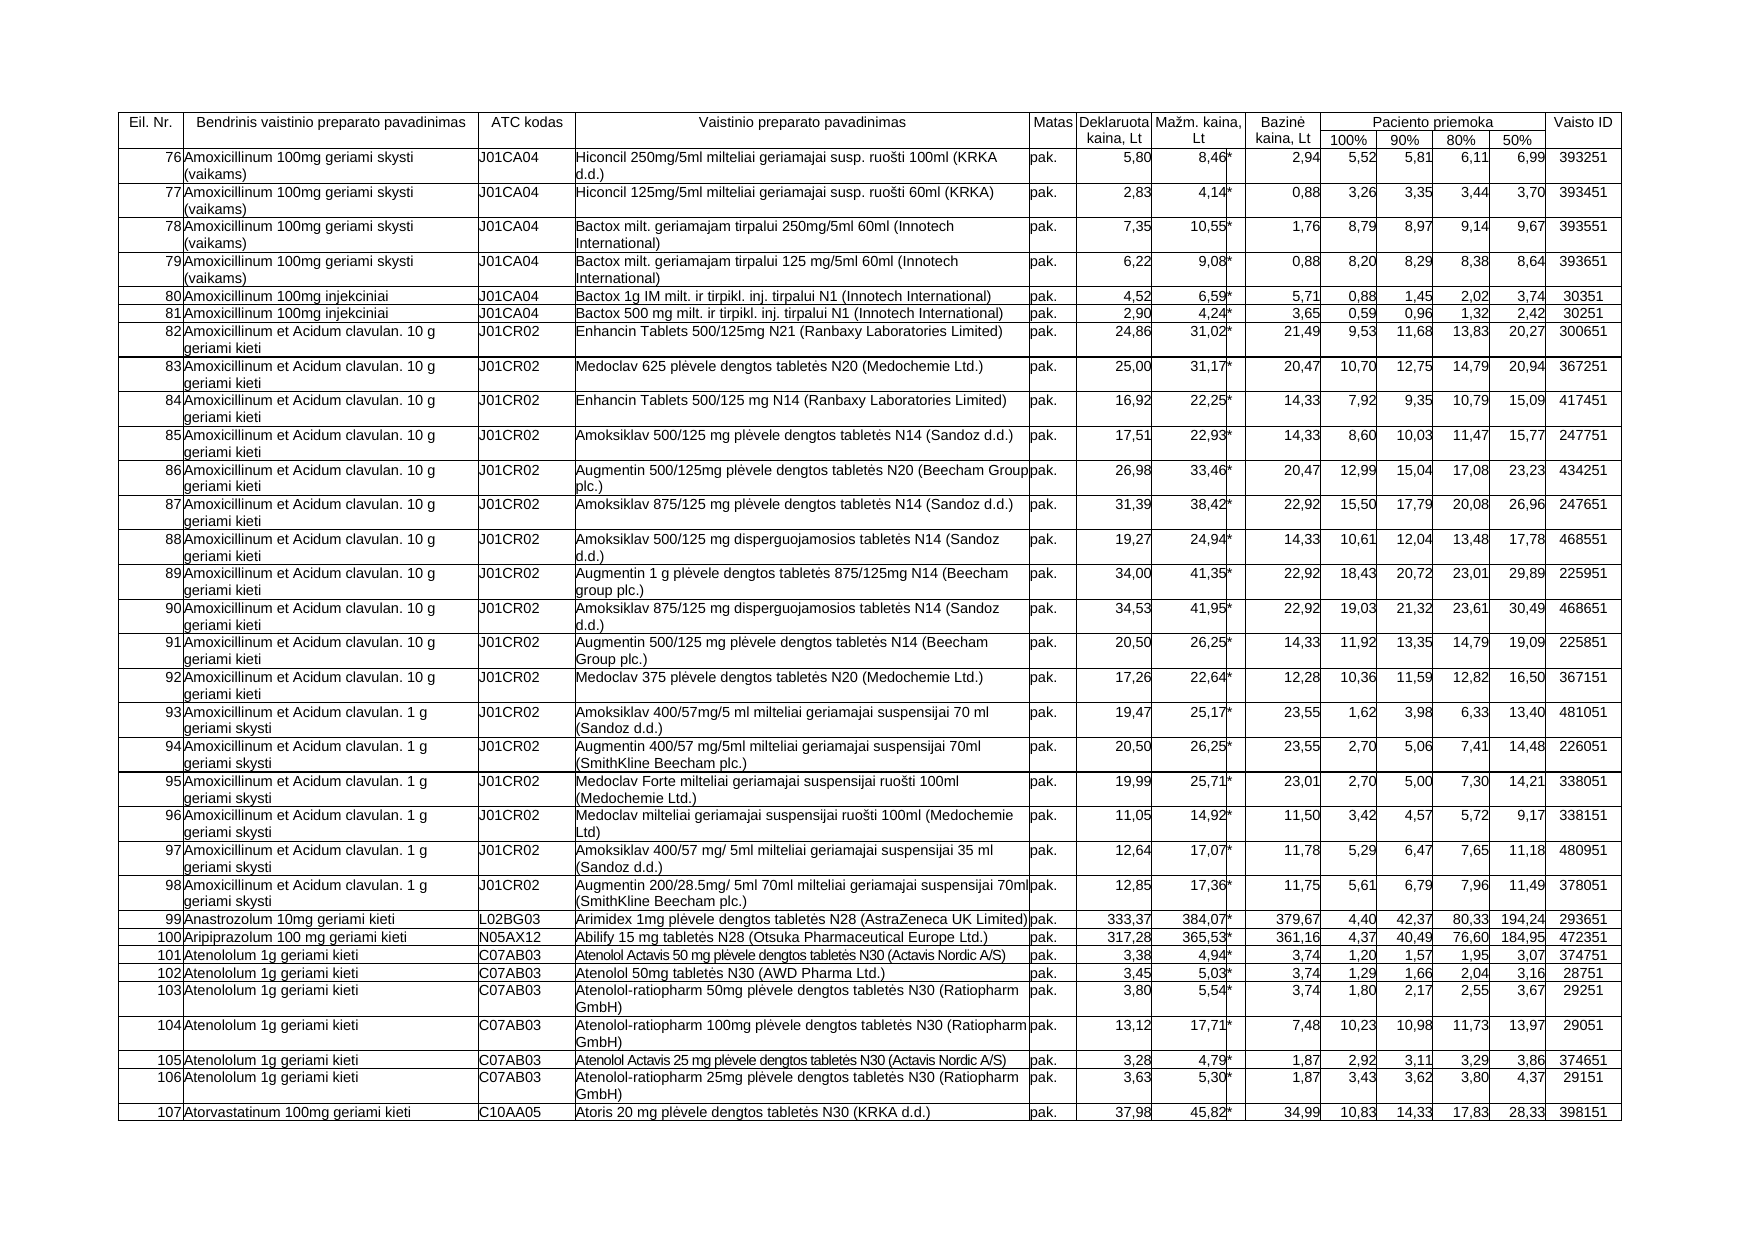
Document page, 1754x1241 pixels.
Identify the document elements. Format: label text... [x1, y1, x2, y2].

table_cell Atorvastatinum 100mg geriami kieti [184, 1104, 478, 1120]
table_cell 24,86 [1077, 323, 1151, 356]
table_cell Amoxicillinum et Acidum clavulan. 10 g geriami kieti [184, 600, 478, 633]
table_cell 20,47 [1246, 461, 1320, 495]
table_cell 1,66 [1377, 964, 1432, 981]
table_cell 19,47 [1077, 703, 1151, 737]
table_cell 22,25 [1152, 392, 1226, 426]
table_cell 17,08 [1433, 461, 1489, 495]
table_cell 96 [119, 807, 183, 841]
table_cell 3,74 [1246, 946, 1320, 963]
table_cell * [1227, 982, 1245, 1016]
table_cell 8,29 [1377, 253, 1432, 286]
table_cell 2,55 [1433, 982, 1489, 1016]
table_cell 317,28 [1077, 929, 1151, 945]
table_cell J01CR02 [479, 496, 575, 529]
table_cell 76 [119, 149, 183, 182]
table_cell Atenolol Actavis 50 mg plėvele dengtos tabletės N30 (Actavis Nordic A/S) [576, 946, 1029, 963]
table_cell 3,45 [1077, 964, 1151, 981]
table_cell Anastrozolum 10mg geriami kieti [184, 911, 478, 928]
table_cell Amoksiklav 400/57mg/5 ml milteliai geriamajai suspensijai 70 ml (Sandoz d.d.) [576, 703, 1029, 737]
table_cell 5,54 [1152, 982, 1226, 1016]
table_cell 20,50 [1077, 634, 1151, 668]
table_cell 2,17 [1377, 982, 1432, 1016]
table_cell 374651 [1546, 1051, 1621, 1068]
table_cell 28751 [1546, 964, 1621, 981]
table_cell 3,80 [1433, 1069, 1489, 1103]
table_cell 23,01 [1433, 565, 1489, 598]
table_cell 2,90 [1077, 305, 1151, 322]
table_cell J01CA04 [479, 305, 575, 322]
table_cell Bactox milt. geriamajam tirpalui 250mg/5ml 60ml (Innotech International) [576, 218, 1029, 252]
table_cell 6,22 [1077, 253, 1151, 286]
table_cell J01CA04 [479, 287, 575, 304]
table_cell 4,37 [1321, 929, 1376, 945]
table_cell Atenolol 50mg tabletės N30 (AWD Pharma Ltd.) [576, 964, 1029, 981]
table_header Mažm. kaina, Lt [1152, 113, 1245, 148]
table_cell 29251 [1546, 982, 1621, 1016]
table_cell Enhancin Tablets 500/125 mg N14 (Ranbaxy Laboratories Limited) [576, 392, 1029, 426]
table_cell pak. [1030, 323, 1076, 356]
table_cell * [1227, 287, 1245, 304]
table_cell 225851 [1546, 634, 1621, 668]
table_cell 22,92 [1246, 565, 1320, 598]
table_cell 10,61 [1321, 530, 1376, 564]
table_cell 8,64 [1490, 253, 1545, 286]
table_cell C10AA05 [479, 1104, 575, 1120]
table_cell 78 [119, 218, 183, 252]
table_cell * [1227, 392, 1245, 426]
table_cell 13,35 [1377, 634, 1432, 668]
table_cell 99 [119, 911, 183, 928]
table_cell 5,61 [1321, 876, 1376, 910]
table_cell 9,14 [1433, 218, 1489, 252]
table_cell 25,71 [1152, 773, 1226, 806]
table_cell J01CA04 [479, 218, 575, 252]
table_cell Amoxicillinum et Acidum clavulan. 10 g geriami kieti [184, 530, 478, 564]
table_cell 4,24 [1152, 305, 1226, 322]
table_cell * [1227, 703, 1245, 737]
table_cell 481051 [1546, 703, 1621, 737]
table_cell 398151 [1546, 1104, 1621, 1120]
table_cell pak. [1030, 1069, 1076, 1103]
table_cell L02BG03 [479, 911, 575, 928]
table_cell Amoxicillinum et Acidum clavulan. 10 g geriami kieti [184, 461, 478, 495]
table_cell 5,80 [1077, 149, 1151, 182]
table_header Paciento priemoka [1321, 113, 1545, 130]
table_cell 84 [119, 392, 183, 426]
table_cell 10,23 [1321, 1017, 1376, 1050]
table_cell C07AB03 [479, 1051, 575, 1068]
table_cell pak. [1030, 253, 1076, 286]
table_cell 13,40 [1490, 703, 1545, 737]
table_cell Amoxicillinum et Acidum clavulan. 1 g geriami skysti [184, 842, 478, 875]
table_cell 8,20 [1321, 253, 1376, 286]
table_cell Medoclav 625 plėvele dengtos tabletės N20 (Medochemie Ltd.) [576, 358, 1029, 391]
table_cell 11,18 [1490, 842, 1545, 875]
table_cell 3,26 [1321, 184, 1376, 217]
table_cell 1,95 [1433, 946, 1489, 963]
table_cell Amoksiklav 875/125 mg disperguojamosios tabletės N14 (Sandoz d.d.) [576, 600, 1029, 633]
table_cell 2,42 [1490, 305, 1545, 322]
table_cell 8,38 [1433, 253, 1489, 286]
table_cell 333,37 [1077, 911, 1151, 928]
table_cell 3,80 [1077, 982, 1151, 1016]
table_cell 14,79 [1433, 358, 1489, 391]
table_cell 11,49 [1490, 876, 1545, 910]
table_cell Amoxicillinum 100mg geriami skysti (vaikams) [184, 149, 478, 182]
table_cell * [1227, 929, 1245, 945]
table_cell 13,97 [1490, 1017, 1545, 1050]
table_cell 14,21 [1490, 773, 1545, 806]
table_cell 103 [119, 982, 183, 1016]
table_cell 22,92 [1246, 496, 1320, 529]
table_cell Hiconcil 250mg/5ml milteliai geriamajai susp. ruošti 100ml (KRKA d.d.) [576, 149, 1029, 182]
table_cell 21,49 [1246, 323, 1320, 356]
table_cell 9,35 [1377, 392, 1432, 426]
table_cell 20,47 [1246, 358, 1320, 391]
table_cell 3,35 [1377, 184, 1432, 217]
table_cell 14,33 [1246, 392, 1320, 426]
table_cell 361,16 [1246, 929, 1320, 945]
table_cell Atoris 20 mg plėvele dengtos tabletės N30 (KRKA d.d.) [576, 1104, 1029, 1120]
table_cell 1,29 [1321, 964, 1376, 981]
table_cell 225951 [1546, 565, 1621, 598]
table_cell 26,25 [1152, 634, 1226, 668]
table_cell 2,70 [1321, 773, 1376, 806]
table_cell pak. [1030, 1051, 1076, 1068]
table_cell 9,08 [1152, 253, 1226, 286]
table_cell pak. [1030, 964, 1076, 981]
table_cell 3,43 [1321, 1069, 1376, 1103]
table_cell Amoxicillinum et Acidum clavulan. 1 g geriami skysti [184, 876, 478, 910]
table_cell 9,17 [1490, 807, 1545, 841]
table_cell 2,02 [1433, 287, 1489, 304]
table_cell 23,55 [1246, 703, 1320, 737]
table_cell 13,12 [1077, 1017, 1151, 1050]
table_cell 5,71 [1246, 287, 1320, 304]
table_cell Atenololum 1g geriami kieti [184, 982, 478, 1016]
table_cell 6,33 [1433, 703, 1489, 737]
table_cell 3,29 [1433, 1051, 1489, 1068]
table_cell 393251 [1546, 149, 1621, 182]
table_cell 104 [119, 1017, 183, 1050]
table_cell J01CR02 [479, 669, 575, 702]
table_cell C07AB03 [479, 982, 575, 1016]
table_cell Amoxicillinum et Acidum clavulan. 1 g geriami skysti [184, 807, 478, 841]
table_cell 1,45 [1377, 287, 1432, 304]
table_cell 8,97 [1377, 218, 1432, 252]
table_cell 17,07 [1152, 842, 1226, 875]
table_cell * [1227, 600, 1245, 633]
table_cell 2,83 [1077, 184, 1151, 217]
table_cell 11,47 [1433, 427, 1489, 460]
table_cell 10,36 [1321, 669, 1376, 702]
table_cell 472351 [1546, 929, 1621, 945]
table_cell Enhancin Tablets 500/125mg N21 (Ranbaxy Laboratories Limited) [576, 323, 1029, 356]
table_cell pak. [1030, 842, 1076, 875]
table_cell 10,03 [1377, 427, 1432, 460]
table_cell 80,33 [1433, 911, 1489, 928]
table_cell 6,59 [1152, 287, 1226, 304]
table_cell 1,62 [1321, 703, 1376, 737]
table_cell 5,29 [1321, 842, 1376, 875]
table_cell 3,42 [1321, 807, 1376, 841]
table_cell Amoxicillinum et Acidum clavulan. 10 g geriami kieti [184, 496, 478, 529]
table_cell 5,52 [1321, 149, 1376, 182]
table_cell pak. [1030, 703, 1076, 737]
table_cell 16,92 [1077, 392, 1151, 426]
table_cell * [1227, 876, 1245, 910]
table_cell Amoksiklav 500/125 mg plėvele dengtos tabletės N14 (Sandoz d.d.) [576, 427, 1029, 460]
table_cell 30351 [1546, 287, 1621, 304]
table_cell pak. [1030, 1104, 1076, 1120]
table_cell Atenololum 1g geriami kieti [184, 946, 478, 963]
table_cell pak. [1030, 773, 1076, 806]
table_cell 88 [119, 530, 183, 564]
table_cell 3,67 [1490, 982, 1545, 1016]
table_cell 4,57 [1377, 807, 1432, 841]
table_cell 184,95 [1490, 929, 1545, 945]
table_cell 12,82 [1433, 669, 1489, 702]
table_cell J01CR02 [479, 392, 575, 426]
table_cell C07AB03 [479, 964, 575, 981]
table_cell 40,49 [1377, 929, 1432, 945]
table_cell 300651 [1546, 323, 1621, 356]
table_cell 20,08 [1433, 496, 1489, 529]
table_cell * [1227, 565, 1245, 598]
table_cell 11,73 [1433, 1017, 1489, 1050]
table_cell 0,96 [1377, 305, 1432, 322]
table_cell 6,11 [1433, 149, 1489, 182]
table_cell J01CR02 [479, 530, 575, 564]
table_cell 105 [119, 1051, 183, 1068]
table_cell 23,01 [1246, 773, 1320, 806]
table_cell J01CR02 [479, 634, 575, 668]
table_cell * [1227, 946, 1245, 963]
table_cell J01CR02 [479, 807, 575, 841]
table_cell Amoxicillinum 100mg injekciniai [184, 305, 478, 322]
table_cell 5,72 [1433, 807, 1489, 841]
table_cell 12,85 [1077, 876, 1151, 910]
table_cell 34,53 [1077, 600, 1151, 633]
table_cell Amoxicillinum et Acidum clavulan. 10 g geriami kieti [184, 427, 478, 460]
table_cell * [1227, 427, 1245, 460]
table_cell 5,30 [1152, 1069, 1226, 1103]
table_cell 34,99 [1246, 1104, 1320, 1120]
table_cell * [1227, 218, 1245, 252]
table_cell Bactox milt. geriamajam tirpalui 125 mg/5ml 60ml (Innotech International) [576, 253, 1029, 286]
table_cell Atenolol-ratiopharm 25mg plėvele dengtos tabletės N30 (Ratiopharm GmbH) [576, 1069, 1029, 1103]
table_cell 8,79 [1321, 218, 1376, 252]
table_cell 6,99 [1490, 149, 1545, 182]
table_cell 12,28 [1246, 669, 1320, 702]
table_cell 14,33 [1246, 530, 1320, 564]
table_cell 86 [119, 461, 183, 495]
table_cell 11,50 [1246, 807, 1320, 841]
table_cell J01CR02 [479, 427, 575, 460]
table_cell 14,33 [1377, 1104, 1432, 1120]
table_cell 22,93 [1152, 427, 1226, 460]
table_cell pak. [1030, 427, 1076, 460]
table_cell J01CR02 [479, 600, 575, 633]
table_cell 87 [119, 496, 183, 529]
table_cell 4,94 [1152, 946, 1226, 963]
table_cell 16,50 [1490, 669, 1545, 702]
table_cell 10,98 [1377, 1017, 1432, 1050]
table_header Eil. Nr. [119, 113, 183, 148]
table_cell Abilify 15 mg tabletės N28 (Otsuka Pharmaceutical Europe Ltd.) [576, 929, 1029, 945]
table_header Vaistinio preparato pavadinimas [576, 113, 1029, 148]
table_cell 393451 [1546, 184, 1621, 217]
table_cell 97 [119, 842, 183, 875]
table_cell 11,59 [1377, 669, 1432, 702]
table_cell pak. [1030, 876, 1076, 910]
table_cell 0,88 [1246, 253, 1320, 286]
table_cell 100 [119, 929, 183, 945]
table_cell 20,27 [1490, 323, 1545, 356]
table_cell Amoxicillinum 100mg geriami skysti (vaikams) [184, 218, 478, 252]
table_cell 1,76 [1246, 218, 1320, 252]
table_cell 80% [1433, 131, 1489, 148]
table_cell 107 [119, 1104, 183, 1120]
table_cell Medoclav milteliai geriamajai suspensijai ruošti 100ml (Medochemie Ltd) [576, 807, 1029, 841]
table_cell 5,06 [1377, 738, 1432, 771]
table_cell 29151 [1546, 1069, 1621, 1103]
table_cell pak. [1030, 496, 1076, 529]
table_cell 81 [119, 305, 183, 322]
table_cell 1,20 [1321, 946, 1376, 963]
table_cell 15,09 [1490, 392, 1545, 426]
table_cell Atenololum 1g geriami kieti [184, 1051, 478, 1068]
table_cell Atenololum 1g geriami kieti [184, 1017, 478, 1050]
table_cell 18,43 [1321, 565, 1376, 598]
table_cell Amoxicillinum et Acidum clavulan. 10 g geriami kieti [184, 323, 478, 356]
table_cell 247651 [1546, 496, 1621, 529]
table_cell 7,35 [1077, 218, 1151, 252]
table_cell 77 [119, 184, 183, 217]
table_cell 38,42 [1152, 496, 1226, 529]
table_cell 367251 [1546, 358, 1621, 391]
table_cell 0,88 [1246, 184, 1320, 217]
table_cell 3,65 [1246, 305, 1320, 322]
table_cell 1,32 [1433, 305, 1489, 322]
table_cell pak. [1030, 946, 1076, 963]
table_cell Amoxicillinum et Acidum clavulan. 10 g geriami kieti [184, 358, 478, 391]
table_cell 102 [119, 964, 183, 981]
table_cell Amoxicillinum 100mg geriami skysti (vaikams) [184, 253, 478, 286]
table_cell pak. [1030, 738, 1076, 771]
table_cell 12,64 [1077, 842, 1151, 875]
table_cell Atenololum 1g geriami kieti [184, 964, 478, 981]
table_cell Atenolol Actavis 25 mg plėvele dengtos tabletės N30 (Actavis Nordic A/S) [576, 1051, 1029, 1068]
table_cell 293651 [1546, 911, 1621, 928]
table_cell 2,70 [1321, 738, 1376, 771]
table_cell 3,07 [1490, 946, 1545, 963]
table_cell 29051 [1546, 1017, 1621, 1050]
table_cell 378051 [1546, 876, 1621, 910]
table_cell pak. [1030, 305, 1076, 322]
table_cell 91 [119, 634, 183, 668]
table_cell 92 [119, 669, 183, 702]
table_cell Augmentin 1 g plėvele dengtos tabletės 875/125mg N14 (Beecham group plc.) [576, 565, 1029, 598]
table_cell Amoxicillinum et Acidum clavulan. 1 g geriami skysti [184, 773, 478, 806]
table_cell 3,11 [1377, 1051, 1432, 1068]
table_cell 2,92 [1321, 1051, 1376, 1068]
table_cell 41,95 [1152, 600, 1226, 633]
table_cell J01CR02 [479, 565, 575, 598]
table_cell Bactox 500 mg milt. ir tirpikl. inj. tirpalui N1 (Innotech International) [576, 305, 1029, 322]
table_cell pak. [1030, 358, 1076, 391]
table_cell 17,51 [1077, 427, 1151, 460]
table_cell * [1227, 964, 1245, 981]
table_cell 12,04 [1377, 530, 1432, 564]
table_cell pak. [1030, 669, 1076, 702]
table_cell Augmentin 200/28.5mg/ 5ml 70ml milteliai geriamajai suspensijai 70ml (SmithKline Beecham plc.) [576, 876, 1029, 910]
table_cell 5,03 [1152, 964, 1226, 981]
table_cell J01CR02 [479, 703, 575, 737]
table_cell 7,48 [1246, 1017, 1320, 1050]
table_cell 21,32 [1377, 600, 1432, 633]
table_cell * [1227, 1104, 1245, 1120]
table_cell J01CR02 [479, 461, 575, 495]
table_cell 393551 [1546, 218, 1621, 252]
table_cell * [1227, 634, 1245, 668]
table_cell J01CR02 [479, 358, 575, 391]
table_cell 1,80 [1321, 982, 1376, 1016]
table_cell 20,50 [1077, 738, 1151, 771]
table_cell 24,94 [1152, 530, 1226, 564]
table_cell 10,55 [1152, 218, 1226, 252]
table_cell 31,17 [1152, 358, 1226, 391]
table_cell 434251 [1546, 461, 1621, 495]
table_cell 98 [119, 876, 183, 910]
table_cell J01CR02 [479, 876, 575, 910]
table_cell 28,33 [1490, 1104, 1545, 1120]
table_cell 7,30 [1433, 773, 1489, 806]
table_cell 37,98 [1077, 1104, 1151, 1120]
table_cell Amoxicillinum et Acidum clavulan. 1 g geriami skysti [184, 738, 478, 771]
table_cell 15,50 [1321, 496, 1376, 529]
table_cell 33,46 [1152, 461, 1226, 495]
table_cell J01CA04 [479, 149, 575, 182]
table_cell 247751 [1546, 427, 1621, 460]
table_cell 338151 [1546, 807, 1621, 841]
table_cell * [1227, 358, 1245, 391]
table_cell 3,63 [1077, 1069, 1151, 1103]
table_cell 3,74 [1246, 964, 1320, 981]
table_cell 3,16 [1490, 964, 1545, 981]
table_cell 393651 [1546, 253, 1621, 286]
table_cell 11,78 [1246, 842, 1320, 875]
table_cell 15,77 [1490, 427, 1545, 460]
table_cell 3,98 [1377, 703, 1432, 737]
table_cell 11,68 [1377, 323, 1432, 356]
table_cell 30,49 [1490, 600, 1545, 633]
table_cell 12,75 [1377, 358, 1432, 391]
table_cell Amoxicillinum 100mg geriami skysti (vaikams) [184, 184, 478, 217]
table_cell 25,17 [1152, 703, 1226, 737]
table_cell Atenololum 1g geriami kieti [184, 1069, 478, 1103]
table_cell 17,36 [1152, 876, 1226, 910]
table_cell 7,92 [1321, 392, 1376, 426]
table_cell 10,70 [1321, 358, 1376, 391]
table_cell 20,94 [1490, 358, 1545, 391]
table_cell * [1227, 911, 1245, 928]
table_cell 3,74 [1490, 287, 1545, 304]
table_cell 25,00 [1077, 358, 1151, 391]
table_cell Aripiprazolum 100 mg geriami kieti [184, 929, 478, 945]
table_cell 20,72 [1377, 565, 1432, 598]
table_cell * [1227, 773, 1245, 806]
table_cell 6,79 [1377, 876, 1432, 910]
table_cell pak. [1030, 600, 1076, 633]
table_cell 11,75 [1246, 876, 1320, 910]
table_cell C07AB03 [479, 1017, 575, 1050]
table_cell pak. [1030, 184, 1076, 217]
table_cell 42,37 [1377, 911, 1432, 928]
table_cell 41,35 [1152, 565, 1226, 598]
table_cell Hiconcil 125mg/5ml milteliai geriamajai susp. ruošti 60ml (KRKA) [576, 184, 1029, 217]
table_cell 94 [119, 738, 183, 771]
table_cell 3,74 [1246, 982, 1320, 1016]
table_cell Augmentin 500/125mg plėvele dengtos tabletės N20 (Beecham Group plc.) [576, 461, 1029, 495]
table_cell 374751 [1546, 946, 1621, 963]
table_cell 31,39 [1077, 496, 1151, 529]
table_cell 100% [1321, 131, 1376, 148]
table_cell Amoxicillinum et Acidum clavulan. 1 g geriami skysti [184, 703, 478, 737]
table_cell 23,23 [1490, 461, 1545, 495]
table_cell 82 [119, 323, 183, 356]
table_cell Atenolol-ratiopharm 100mg plėvele dengtos tabletės N30 (Ratiopharm GmbH) [576, 1017, 1029, 1050]
table_cell 17,26 [1077, 669, 1151, 702]
table_cell * [1227, 323, 1245, 356]
table_cell 14,48 [1490, 738, 1545, 771]
table_header Bazinė kaina, Lt [1246, 113, 1320, 148]
table_cell Arimidex 1mg plėvele dengtos tabletės N28 (AstraZeneca UK Limited) [576, 911, 1029, 928]
table_cell Amoksiklav 500/125 mg disperguojamosios tabletės N14 (Sandoz d.d.) [576, 530, 1029, 564]
table_cell J01CR02 [479, 323, 575, 356]
table_cell 23,55 [1246, 738, 1320, 771]
table_cell J01CA04 [479, 184, 575, 217]
table_cell 85 [119, 427, 183, 460]
table_cell 7,96 [1433, 876, 1489, 910]
table_cell pak. [1030, 149, 1076, 182]
table_cell 6,47 [1377, 842, 1432, 875]
table_cell * [1227, 1017, 1245, 1050]
table_cell * [1227, 461, 1245, 495]
table_cell pak. [1030, 392, 1076, 426]
table_cell 93 [119, 703, 183, 737]
table_cell 3,86 [1490, 1051, 1545, 1068]
table_cell Augmentin 500/125 mg plėvele dengtos tabletės N14 (Beecham Group plc.) [576, 634, 1029, 668]
table_cell pak. [1030, 911, 1076, 928]
table_cell 3,28 [1077, 1051, 1151, 1068]
table_cell 365,53 [1152, 929, 1226, 945]
table_cell 19,99 [1077, 773, 1151, 806]
table_cell 9,53 [1321, 323, 1376, 356]
table_cell 23,61 [1433, 600, 1489, 633]
table_cell 13,83 [1433, 323, 1489, 356]
table_header Bendrinis vaistinio preparato pavadinimas [184, 113, 478, 148]
table_cell 2,94 [1246, 149, 1320, 182]
table_cell 19,03 [1321, 600, 1376, 633]
table_cell 1,57 [1377, 946, 1432, 963]
table_cell 468551 [1546, 530, 1621, 564]
table_cell pak. [1030, 1017, 1076, 1050]
table_cell 3,70 [1490, 184, 1545, 217]
table_cell 26,96 [1490, 496, 1545, 529]
table_cell 90 [119, 600, 183, 633]
table_cell J01CR02 [479, 773, 575, 806]
table_cell pak. [1030, 218, 1076, 252]
table_cell 19,27 [1077, 530, 1151, 564]
table_cell Medoclav Forte milteliai geriamajai suspensijai ruošti 100ml (Medochemie Ltd.) [576, 773, 1029, 806]
table_cell 14,79 [1433, 634, 1489, 668]
table_cell 14,33 [1246, 634, 1320, 668]
table_cell 384,07 [1152, 911, 1226, 928]
table_cell 10,79 [1433, 392, 1489, 426]
table_cell 90% [1377, 131, 1432, 148]
table_cell C07AB03 [479, 1069, 575, 1103]
table_cell * [1227, 253, 1245, 286]
table_cell 45,82 [1152, 1104, 1226, 1120]
table_cell 8,46 [1152, 149, 1226, 182]
table_cell pak. [1030, 565, 1076, 598]
table_cell J01CR02 [479, 738, 575, 771]
table_cell Amoxicillinum 100mg injekciniai [184, 287, 478, 304]
table_cell Amoksiklav 400/57 mg/ 5ml milteliai geriamajai suspensijai 35 ml (Sandoz d.d.) [576, 842, 1029, 875]
table_cell 338051 [1546, 773, 1621, 806]
table_cell pak. [1030, 530, 1076, 564]
table_cell 3,38 [1077, 946, 1151, 963]
table_cell 22,92 [1246, 600, 1320, 633]
table_cell 417451 [1546, 392, 1621, 426]
table_cell 4,37 [1490, 1069, 1545, 1103]
table_cell 14,92 [1152, 807, 1226, 841]
table_cell 19,09 [1490, 634, 1545, 668]
table_cell 101 [119, 946, 183, 963]
table_cell * [1227, 738, 1245, 771]
table_cell 106 [119, 1069, 183, 1103]
table_cell pak. [1030, 461, 1076, 495]
table_cell 13,48 [1433, 530, 1489, 564]
table_cell 26,98 [1077, 461, 1151, 495]
table_cell 76,60 [1433, 929, 1489, 945]
table_cell 17,83 [1433, 1104, 1489, 1120]
table_header Vaisto ID [1546, 113, 1621, 148]
table_cell 0,59 [1321, 305, 1376, 322]
table_cell J01CR02 [479, 842, 575, 875]
table_cell 17,71 [1152, 1017, 1226, 1050]
table_cell Amoksiklav 875/125 mg plėvele dengtos tabletės N14 (Sandoz d.d.) [576, 496, 1029, 529]
table_cell 95 [119, 773, 183, 806]
table_cell 5,81 [1377, 149, 1432, 182]
table_cell 50% [1490, 131, 1545, 148]
table_cell 14,33 [1246, 427, 1320, 460]
table_cell * [1227, 1051, 1245, 1068]
table_cell Bactox 1g IM milt. ir tirpikl. inj. tirpalui N1 (Innotech International) [576, 287, 1029, 304]
table_cell 4,14 [1152, 184, 1226, 217]
table_cell * [1227, 530, 1245, 564]
table_cell 194,24 [1490, 911, 1545, 928]
table_header ATC kodas [479, 113, 575, 148]
table_cell pak. [1030, 807, 1076, 841]
table_cell 4,52 [1077, 287, 1151, 304]
table_cell 83 [119, 358, 183, 391]
table_cell 3,44 [1433, 184, 1489, 217]
table_cell 30251 [1546, 305, 1621, 322]
table_cell 0,88 [1321, 287, 1376, 304]
table_header Deklaruota kaina, Lt [1077, 113, 1151, 148]
table_cell 89 [119, 565, 183, 598]
table_cell 22,64 [1152, 669, 1226, 702]
table_cell Amoxicillinum et Acidum clavulan. 10 g geriami kieti [184, 392, 478, 426]
table_cell 5,00 [1377, 773, 1432, 806]
table_cell 26,25 [1152, 738, 1226, 771]
table_cell 7,65 [1433, 842, 1489, 875]
table_cell 9,67 [1490, 218, 1545, 252]
table_cell 4,40 [1321, 911, 1376, 928]
table_cell * [1227, 842, 1245, 875]
table_cell 226051 [1546, 738, 1621, 771]
table_cell 1,87 [1246, 1069, 1320, 1103]
table_cell Amoxicillinum et Acidum clavulan. 10 g geriami kieti [184, 634, 478, 668]
table_cell Amoxicillinum et Acidum clavulan. 10 g geriami kieti [184, 669, 478, 702]
table_cell 79 [119, 253, 183, 286]
table_cell * [1227, 149, 1245, 182]
table_cell pak. [1030, 982, 1076, 1016]
table_cell 31,02 [1152, 323, 1226, 356]
table_cell * [1227, 1069, 1245, 1103]
table_cell Augmentin 400/57 mg/5ml milteliai geriamajai suspensijai 70ml (SmithKline Beecham plc.) [576, 738, 1029, 771]
table_cell 17,78 [1490, 530, 1545, 564]
table_cell 1,87 [1246, 1051, 1320, 1068]
table_cell 7,41 [1433, 738, 1489, 771]
table_cell 34,00 [1077, 565, 1151, 598]
table_cell J01CA04 [479, 253, 575, 286]
table_cell C07AB03 [479, 946, 575, 963]
table_cell Atenolol-ratiopharm 50mg plėvele dengtos tabletės N30 (Ratiopharm GmbH) [576, 982, 1029, 1016]
table_cell pak. [1030, 929, 1076, 945]
table_cell 367151 [1546, 669, 1621, 702]
table_cell 4,79 [1152, 1051, 1226, 1068]
table_cell 480951 [1546, 842, 1621, 875]
table_cell * [1227, 807, 1245, 841]
table_cell 2,04 [1433, 964, 1489, 981]
table_cell 468651 [1546, 600, 1621, 633]
table_cell 10,83 [1321, 1104, 1376, 1120]
table_cell 80 [119, 287, 183, 304]
table_cell 29,89 [1490, 565, 1545, 598]
table_cell * [1227, 305, 1245, 322]
table_cell pak. [1030, 287, 1076, 304]
table_cell * [1227, 184, 1245, 217]
table_cell N05AX12 [479, 929, 575, 945]
table_cell * [1227, 669, 1245, 702]
table_cell 15,04 [1377, 461, 1432, 495]
table_cell 11,92 [1321, 634, 1376, 668]
table_cell Amoxicillinum et Acidum clavulan. 10 g geriami kieti [184, 565, 478, 598]
table_cell 11,05 [1077, 807, 1151, 841]
table_cell 3,62 [1377, 1069, 1432, 1103]
table_cell 12,99 [1321, 461, 1376, 495]
table_cell 17,79 [1377, 496, 1432, 529]
table_cell Medoclav 375 plėvele dengtos tabletės N20 (Medochemie Ltd.) [576, 669, 1029, 702]
table_header Matas [1030, 113, 1076, 148]
table_cell 8,60 [1321, 427, 1376, 460]
table_cell pak. [1030, 634, 1076, 668]
table_cell 379,67 [1246, 911, 1320, 928]
table_cell * [1227, 496, 1245, 529]
